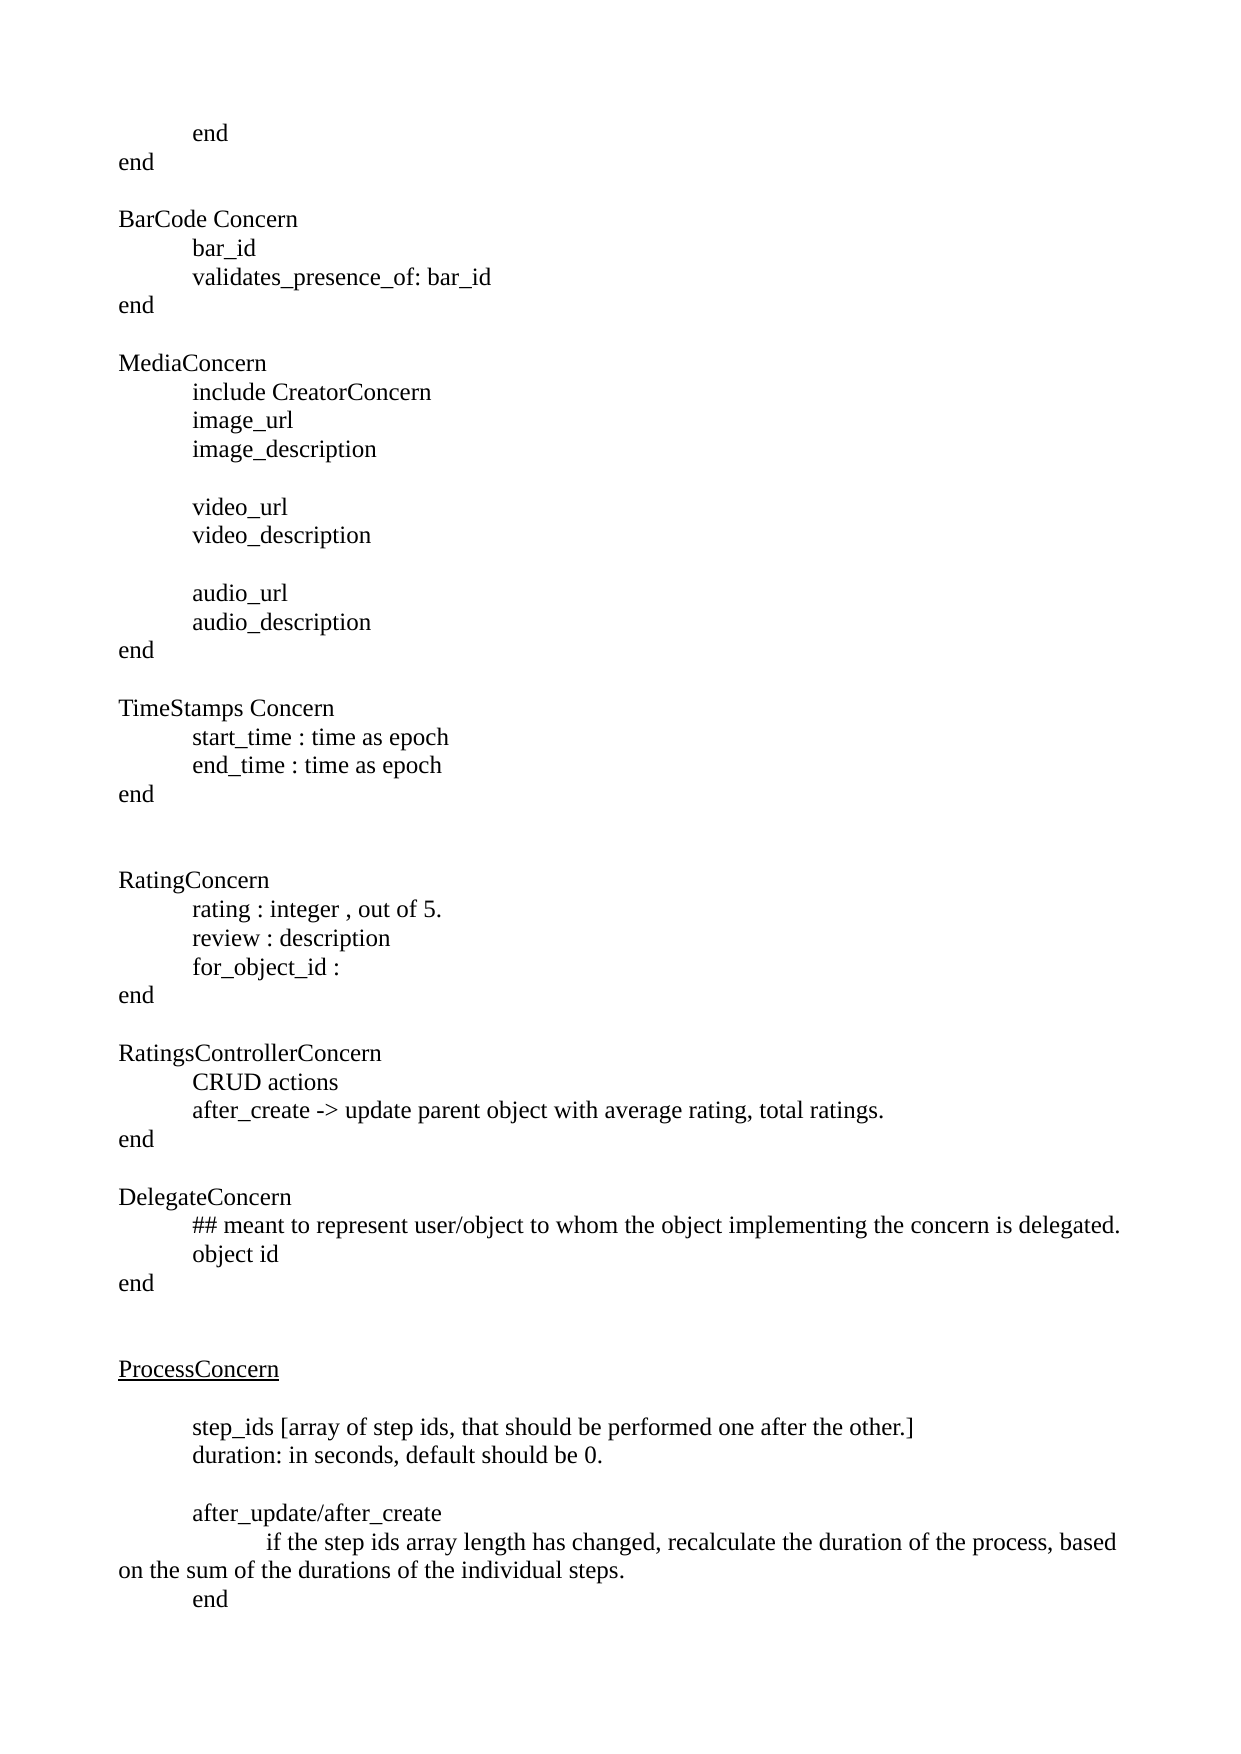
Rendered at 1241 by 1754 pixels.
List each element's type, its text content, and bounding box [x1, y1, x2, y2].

text end [118, 779, 1122, 808]
text end [118, 291, 1122, 319]
text ProcessConcern [118, 1354, 1122, 1383]
text end [118, 1124, 1122, 1153]
text bar_id [118, 233, 1122, 262]
text ## meant to represent user/object to whom the object implementing the concern is delegated. [118, 1211, 1122, 1239]
text end [118, 981, 1122, 1009]
text start_time : time as epoch [118, 722, 1122, 751]
text video_url [118, 492, 1122, 521]
text end [118, 118, 1122, 147]
text for_object_id : [118, 952, 1122, 981]
text MediaConcern [118, 348, 1122, 377]
text include CreatorConcern [118, 377, 1122, 406]
text CRUD actions [118, 1067, 1122, 1096]
text DelegateConcern [118, 1182, 1122, 1211]
text review : description [118, 923, 1122, 952]
text end_time : time as epoch [118, 751, 1122, 779]
text image_url [118, 406, 1122, 434]
text duration: in seconds, default should be 0. [118, 1441, 1122, 1469]
text audio_url [118, 578, 1122, 607]
text TimeStamps Concern [118, 693, 1122, 722]
text after_update/after_create [118, 1498, 1122, 1527]
text rating : integer , out of 5. [118, 894, 1122, 923]
text after_create -> update parent object with average rating, total ratings. [118, 1096, 1122, 1124]
text audio_description [118, 607, 1122, 636]
text image_description [118, 434, 1122, 463]
text end [118, 147, 1122, 176]
text end [118, 1268, 1122, 1297]
text object id [118, 1239, 1122, 1268]
text RatingsControllerConcern [118, 1038, 1122, 1067]
text step_ids [array of step ids, that should be performed one after the other.] [118, 1412, 1122, 1441]
text end [118, 636, 1122, 664]
text RatingConcern [118, 866, 1122, 894]
text BarCode Concern [118, 204, 1122, 233]
text validates_presence_of: bar_id [118, 262, 1122, 291]
text end [118, 1584, 1122, 1613]
text video_description [118, 521, 1122, 549]
text if the step ids array length has changed, recalculate the duration of the process, based on the sum of the durations of the individual steps. [118, 1527, 1122, 1584]
